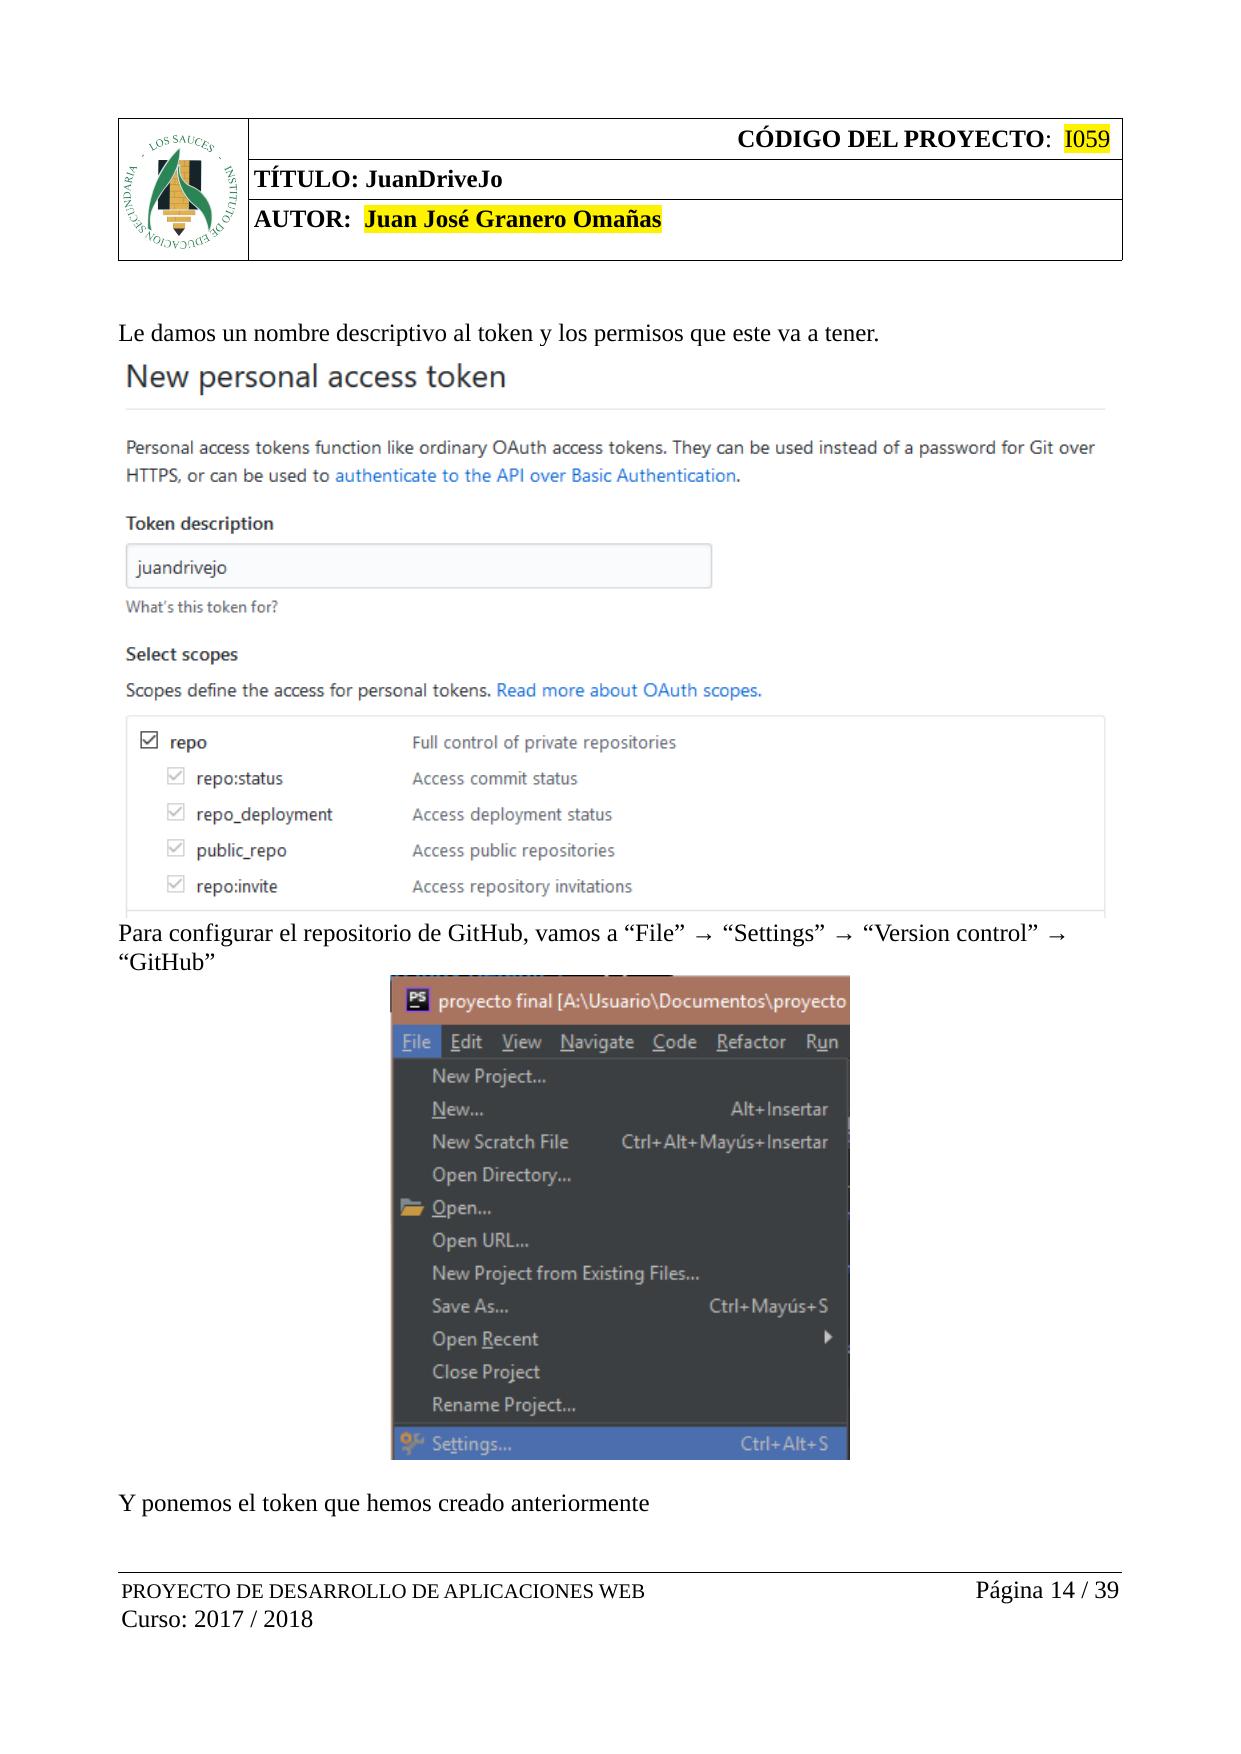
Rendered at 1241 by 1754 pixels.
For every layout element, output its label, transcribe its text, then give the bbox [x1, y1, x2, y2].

text Le damos un nombre descriptivo al token y los permisos que este va a tener. [118, 318, 1122, 346]
picture [390, 975, 850, 1460]
text Y ponemos el token que hemos creado anteriormente [118, 1488, 1122, 1517]
picture [112, 123, 254, 257]
picture [118, 346, 1123, 918]
text Para configurar el repositorio de GitHub, vamos a “File” → “Settings” → “Version control” → “GitHub” [118, 918, 1122, 975]
